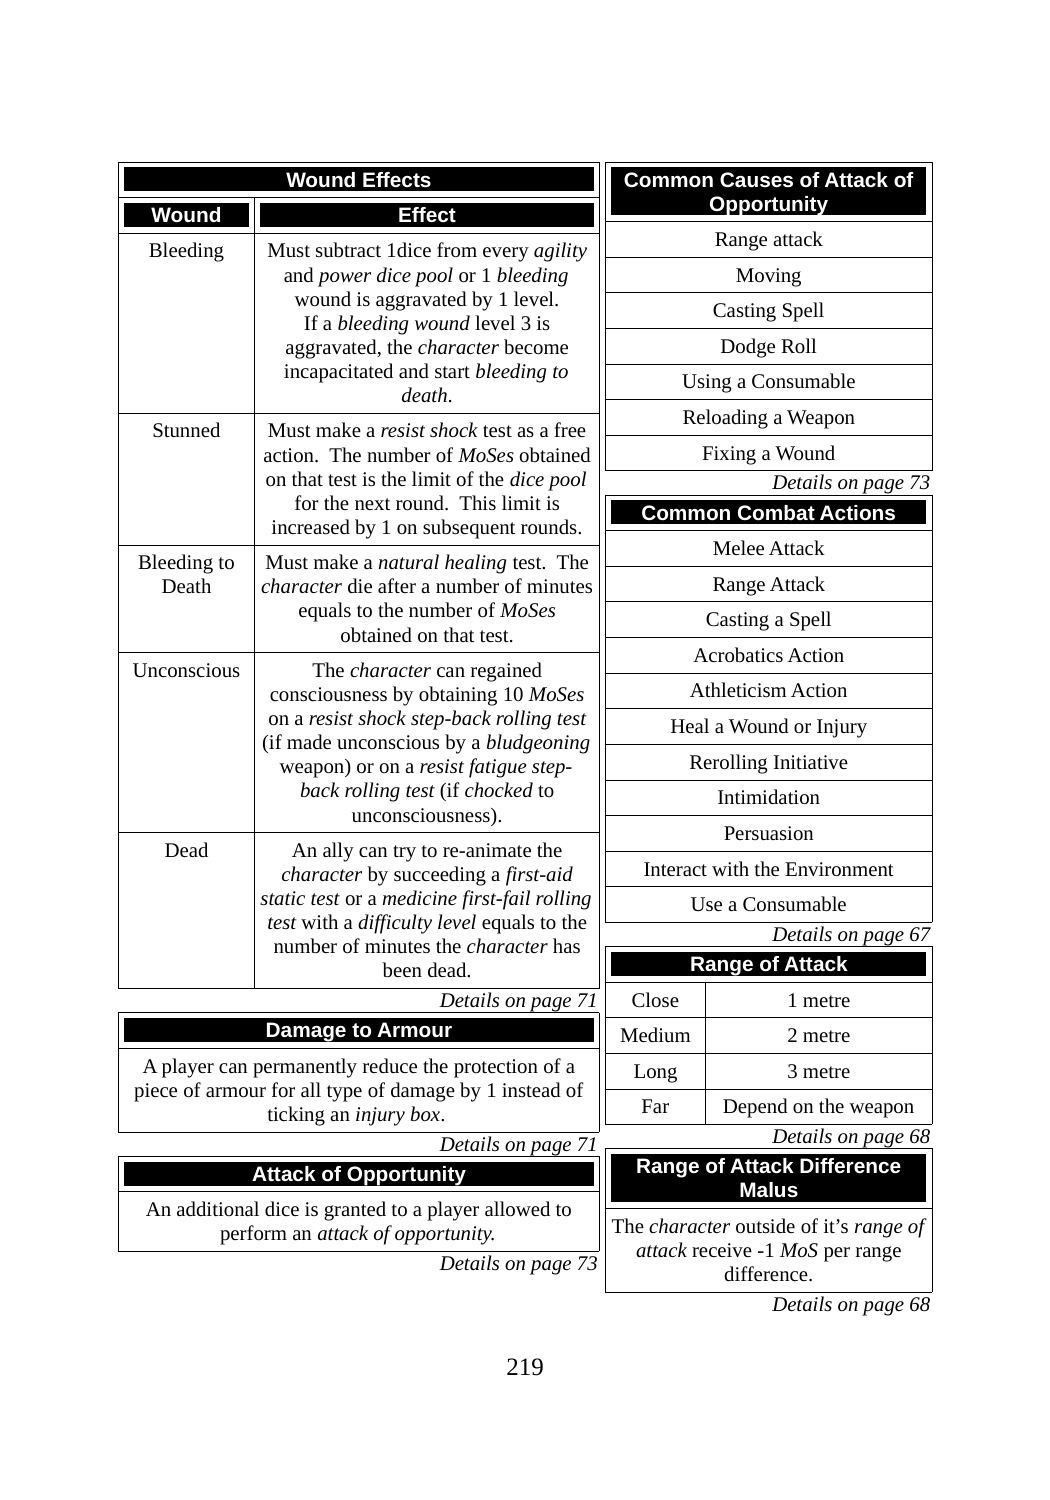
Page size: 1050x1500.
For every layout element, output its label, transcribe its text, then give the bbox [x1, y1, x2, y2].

table_cell The character can regained consciousness by obtaining 10 MoSes on a resist shock step-back rolling test (if made unconscious by a bludgeoning weapon) or on a resist fatigue step-back rolling test (if chocked to unconsciousness). [255, 653, 599, 832]
table_cell Medium [606, 1018, 705, 1053]
table_cell Persuasion [606, 816, 932, 851]
table_cell Wound [119, 198, 254, 233]
table_cell Range Attack [606, 567, 932, 601]
table_cell Interact with the Environment [606, 852, 932, 886]
table_cell 1 metre [706, 983, 932, 1017]
table_cell Stunned [119, 414, 254, 544]
table_cell Effect [255, 198, 599, 233]
table_header Attack of Opportunity [119, 1157, 599, 1191]
table_header Common Combat Actions [606, 496, 932, 530]
table_cell A player can permanently reduce the protection of a piece of armour for all type of damage by 1 instead of ticking an injury box. [119, 1049, 599, 1132]
table_cell Fixing a Wound [606, 436, 932, 470]
table_cell Must subtract 1dice from every agility and power dice pool or 1 bleeding wound is aggravated by 1 level. If a bleeding wound level 3 is aggravated, the character become incapacitated and start bleeding to death. [255, 234, 599, 413]
table_header Common Causes of Attack of Opportunity [606, 163, 932, 221]
table_cell Close [606, 983, 705, 1017]
table_cell Far [606, 1090, 705, 1124]
table_cell An ally can try to re-animate the character by succeeding a first-aid static test or a medicine first-fail rolling test with a difficulty level equals to the number of minutes the character has been dead. [255, 833, 599, 988]
table_header Wound Effects [119, 163, 599, 197]
table_cell Athleticism Action [606, 674, 932, 708]
text Details on page 67 [605, 923, 932, 946]
table_cell Unconscious [119, 653, 254, 832]
text Details on page 68 [605, 1293, 932, 1316]
table_cell Must make a resist shock test as a free action. The number of MoSes obtained on that test is the limit of the dice pool for the next round. This limit is increased by 1 on subsequent rounds. [255, 414, 599, 544]
table_cell Long [606, 1054, 705, 1088]
table_cell Bleeding to Death [119, 546, 254, 652]
text Details on page 71 [118, 1133, 599, 1156]
table_cell Acrobatics Action [606, 638, 932, 673]
table_cell Bleeding [119, 234, 254, 413]
table_cell Use a Consumable [606, 887, 932, 922]
table_cell Must make a natural healing test. The character die after a number of minutes equals to the number of MoSes obtained on that test. [255, 546, 599, 652]
table_cell 2 metre [706, 1018, 932, 1053]
table_cell Melee Attack [606, 531, 932, 566]
table_cell Heal a Wound or Injury [606, 709, 932, 744]
table_cell Range attack [606, 222, 932, 257]
table_cell Casting Spell [606, 293, 932, 328]
table_cell Moving [606, 258, 932, 292]
table_header Range of Attack [606, 947, 932, 982]
table_cell Dead [119, 833, 254, 988]
text Details on page 68 [605, 1125, 932, 1148]
table_header Range of Attack Difference Malus [606, 1149, 932, 1208]
table_cell Intimidation [606, 781, 932, 815]
table_cell Dodge Roll [606, 329, 932, 363]
table_cell The character outside of it’s range of attack receive -1 MoS per range difference. [606, 1209, 932, 1292]
table_cell Rerolling Initiative [606, 745, 932, 779]
table_cell Casting a Spell [606, 602, 932, 637]
table_cell Reloading a Weapon [606, 400, 932, 435]
table_header Damage to Armour [119, 1013, 599, 1048]
text Details on page 73 [605, 471, 932, 494]
table_cell Depend on the weapon [706, 1090, 932, 1124]
text Details on page 73 [118, 1252, 599, 1275]
table_cell Using a Consumable [606, 365, 932, 399]
table_cell 3 metre [706, 1054, 932, 1088]
table_cell An additional dice is granted to a player allowed to perform an attack of opportunity. [119, 1192, 599, 1251]
text Details on page 71 [118, 989, 599, 1012]
